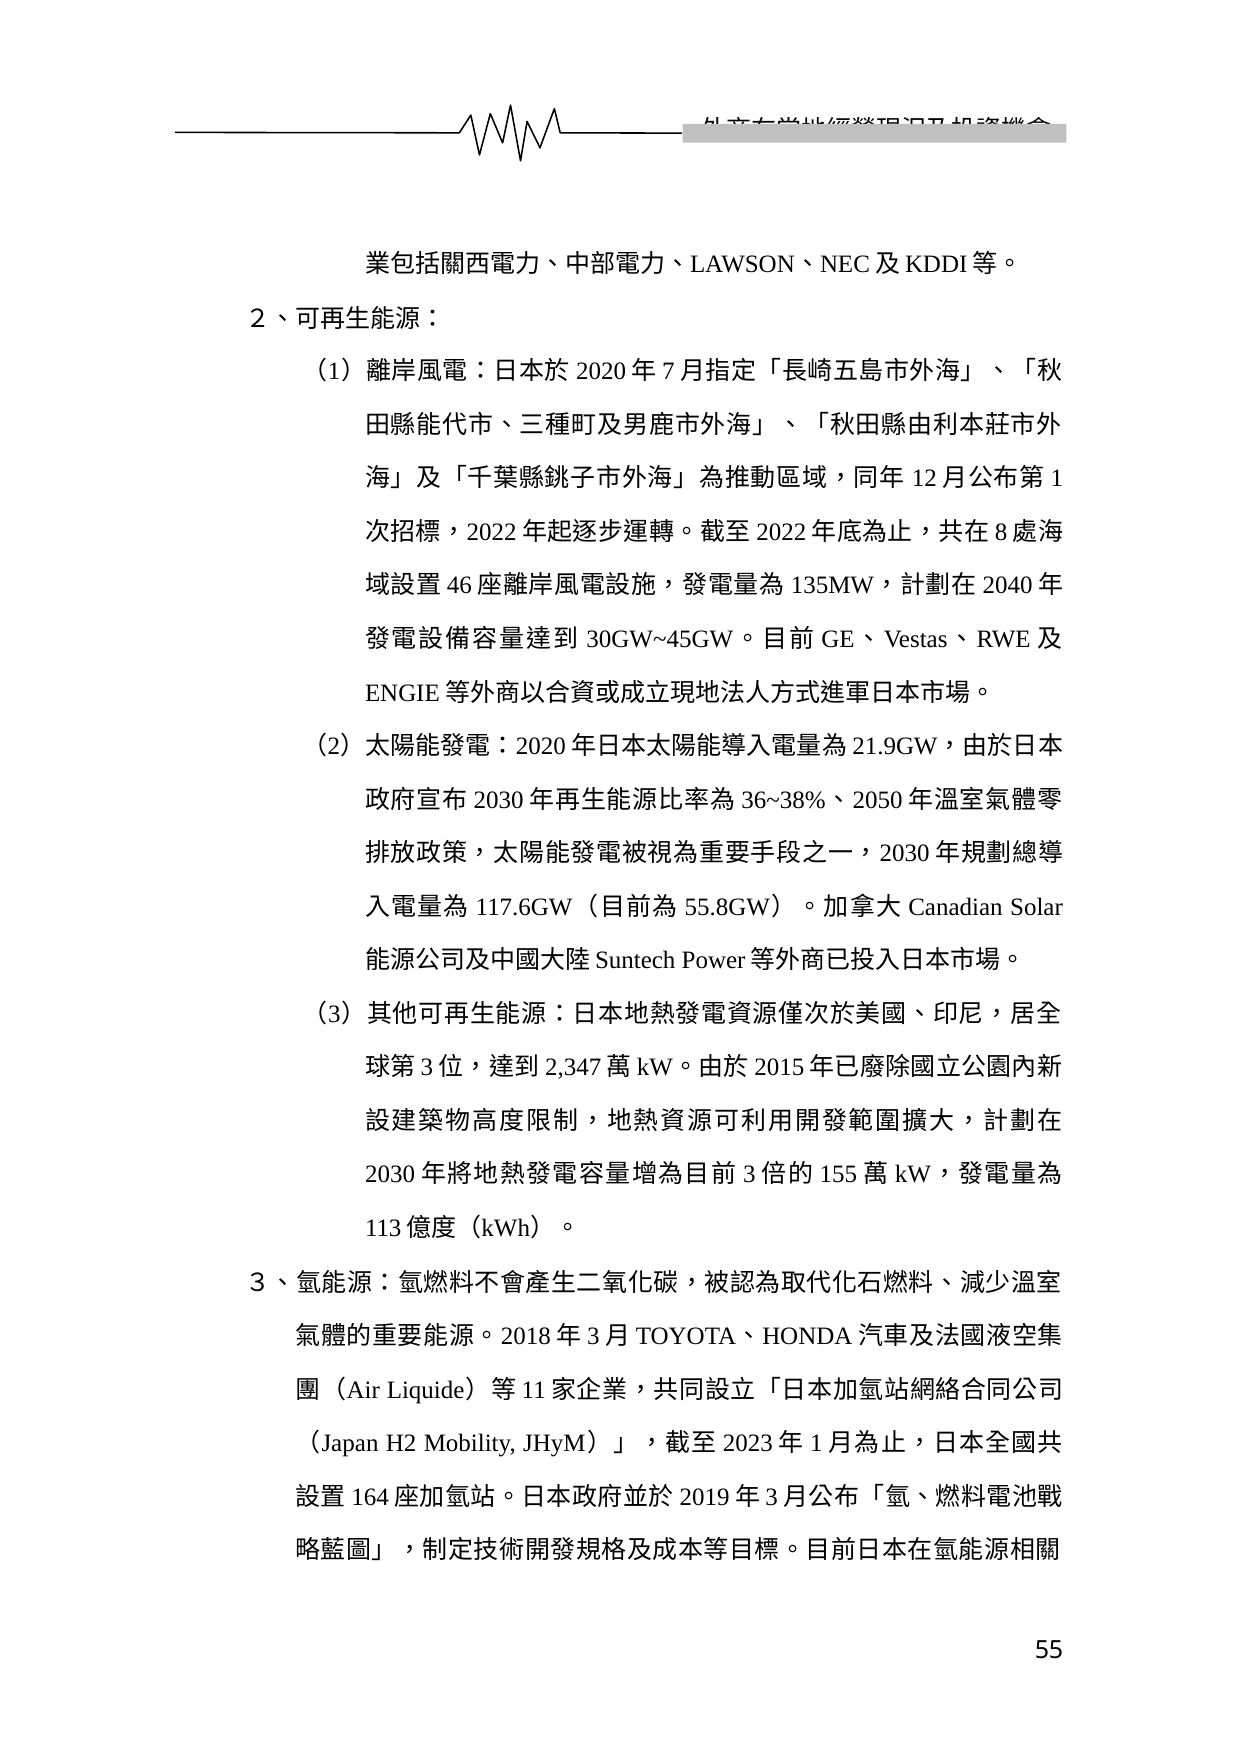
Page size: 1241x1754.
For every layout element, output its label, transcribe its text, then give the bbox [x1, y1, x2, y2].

text （2）太陽能發電：2020年日本太陽能導入電量為21.9GW，由於日本政府宣布2030年再生能源比率為36~38%、2050年溫室氣體零排放政策，太陽能發電被視為重要手段之一，2030年規劃總導入電量為117.6GW（目前為55.8GW）。加拿大Canadian Solar能源公司及中國大陸Suntech Power等外商已投入日本市場。 [302, 718, 1063, 986]
text （3）其他可再生能源：日本地熱發電資源僅次於美國、印尼，居全球第3位，達到2,347萬kW。由於2015年已廢除國立公園內新設建築物高度限制，地熱資源可利用開發範圍擴大，計劃在2030年將地熱發電容量增為目前3倍的155萬kW，發電量為113億度（kWh）。 [302, 986, 1063, 1253]
text （1）離岸風電：日本於2020年7月指定「長崎五島市外海」、「秋田縣能代市、三種町及男鹿市外海」、「秋田縣由利本莊市外海」及「千葉縣銚子市外海」為推動區域，同年12月公布第1次招標，2022年起逐步運轉。截至2022年底為止，共在8處海域設置46座離岸風電設施，發電量為135MW，計劃在2040年發電設備容量達到30GW~45GW。目前GE、Vestas、RWE及ENGIE等外商以合資或成立現地法人方式進軍日本市場。 [302, 343, 1063, 718]
text 業包括關西電力、中部電力、LAWSON、NEC及KDDI等。 [302, 236, 1063, 290]
text ３、氫能源：氫燃料不會產生二氧化碳，被認為取代化石燃料、減少溫室氣體的重要能源。2018年3月TOYOTA、HONDA汽車及法國液空集團（Air Liquide）等11家企業，共同設立「日本加氫站網絡合同公司（Japan H2 Mobility, JHyM）」，截至2023年1月為止，日本全國共設置164座加氫站。日本政府並於2019年3月公布「氫、燃料電池戰略藍圖」，制定技術開發規格及成本等目標。目前日本在氫能源相關 [245, 1253, 1063, 1575]
text ２、可再生能源： [245, 290, 1063, 343]
